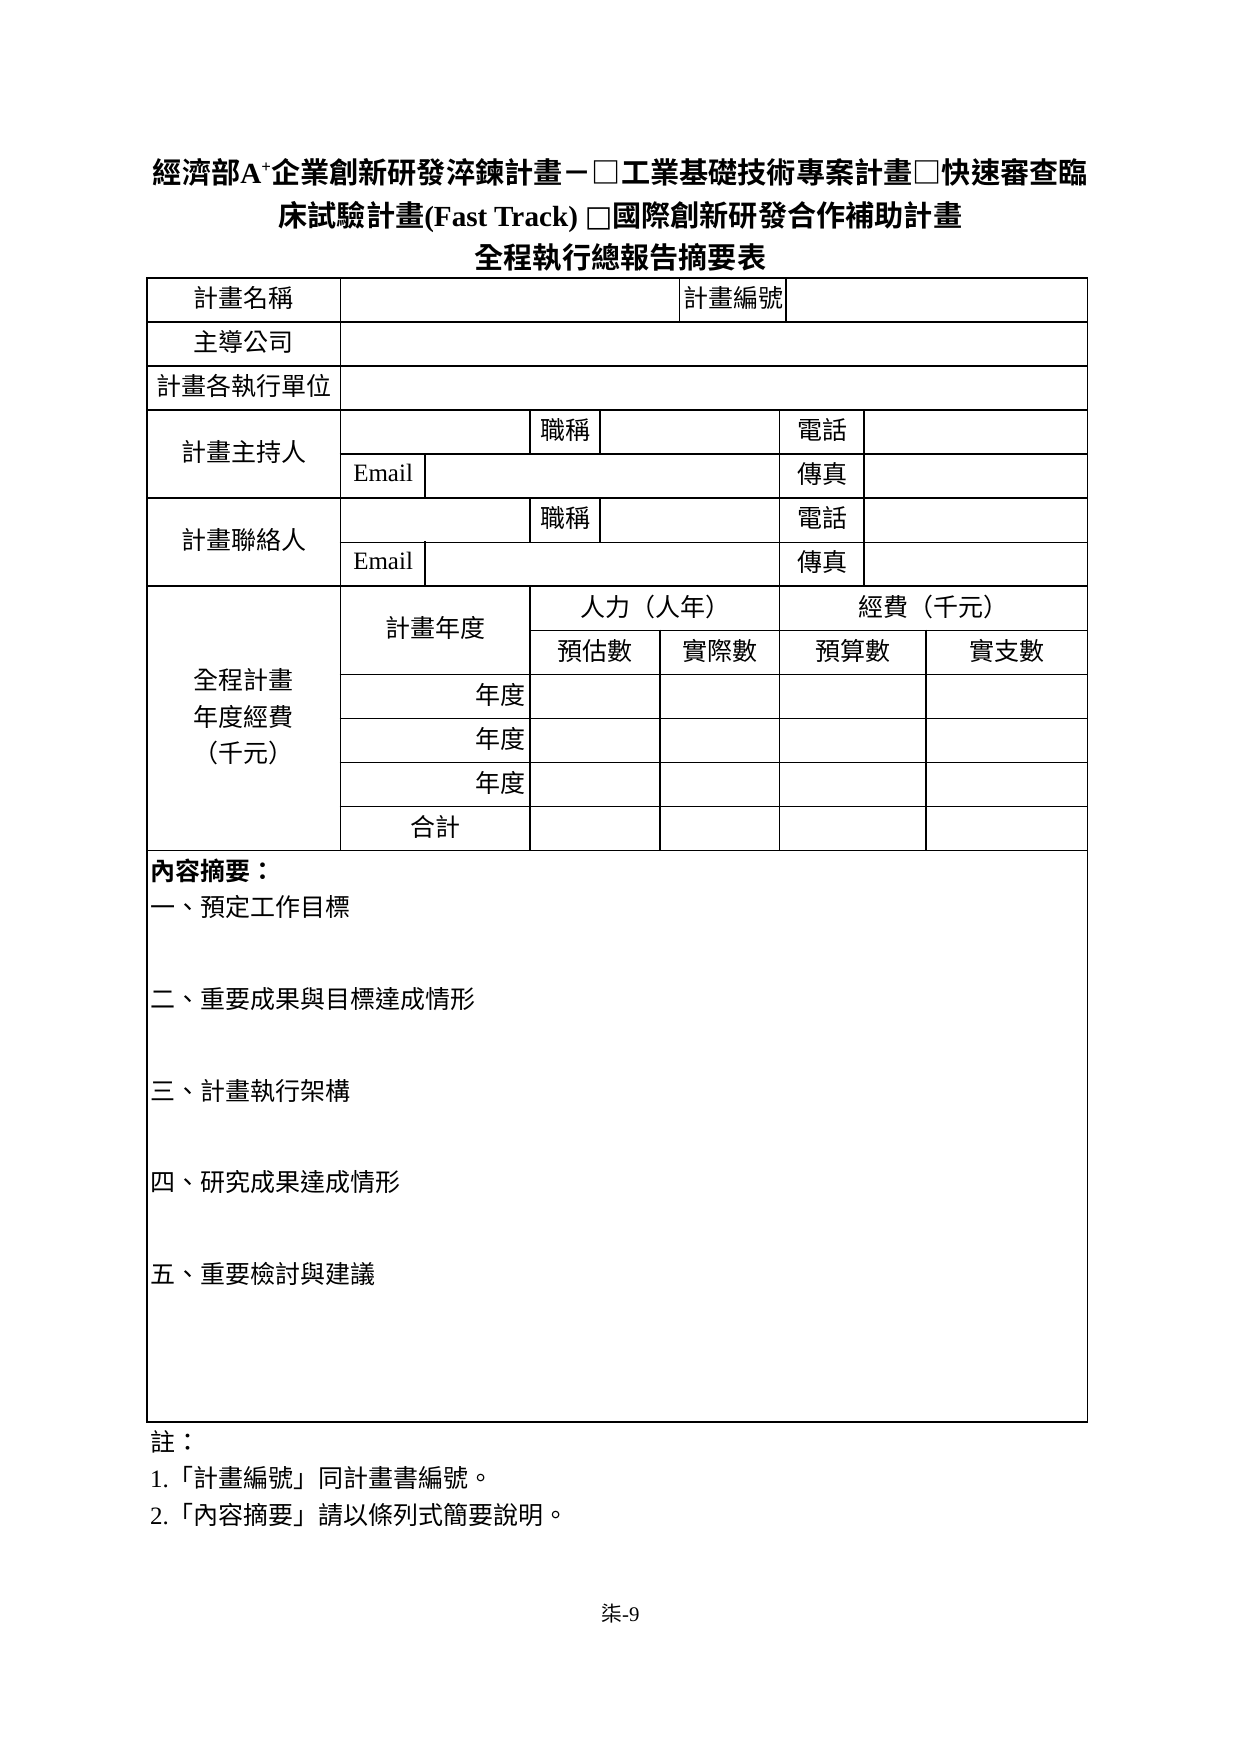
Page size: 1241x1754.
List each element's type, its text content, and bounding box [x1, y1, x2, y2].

text 全程執行總報告摘要表 [150, 235, 1090, 277]
table_cell [661, 719, 779, 762]
table_cell [780, 807, 925, 850]
table_cell [341, 499, 529, 541]
table_cell [661, 675, 779, 718]
table_cell [531, 763, 659, 806]
text 2.「內容摘要」請以條列式簡要說明。 [150, 1495, 1090, 1531]
table_cell 實支數 [927, 631, 1087, 673]
table_cell [426, 543, 779, 585]
table_cell [865, 499, 1087, 541]
table_header [341, 279, 679, 321]
table_cell [341, 411, 529, 453]
table_cell [341, 323, 1087, 365]
table_cell 主導公司 [148, 323, 340, 365]
table_cell 預估數 [531, 631, 659, 673]
table_cell [780, 719, 925, 762]
table_cell [780, 675, 925, 718]
table_cell [865, 543, 1087, 585]
text 1.「計畫編號」同計畫書編號。 [150, 1459, 1090, 1495]
table_cell 電話 [780, 499, 863, 541]
table_cell 傳真 [780, 543, 863, 585]
table_cell 年度 [341, 719, 529, 762]
table_cell [426, 455, 779, 497]
table_cell [531, 807, 659, 850]
table_cell [601, 499, 779, 541]
table_header 計畫編號 [680, 279, 785, 321]
table_header [787, 279, 1087, 321]
table_header 計畫名稱 [148, 279, 340, 321]
table_cell [927, 763, 1087, 806]
table_cell 職稱 [531, 499, 599, 541]
table_cell 全程計畫 年度經費 （千元） [148, 587, 340, 850]
table_cell [927, 807, 1087, 850]
table_cell [341, 367, 1087, 409]
table_cell [865, 411, 1087, 453]
table_cell Email [341, 543, 424, 585]
table_cell [661, 763, 779, 806]
table_cell 內容摘要： 一、預定工作目標 二、重要成果與目標達成情形 三、計畫執行架構 四、研究成果達成情形 五、重要檢討與建議 [148, 851, 1087, 1421]
table_cell [780, 763, 925, 806]
table_cell [927, 719, 1087, 762]
table_cell [601, 411, 779, 453]
table_cell 計畫聯絡人 [148, 499, 340, 585]
table_cell [531, 719, 659, 762]
table_cell Email [341, 455, 424, 497]
table_cell 年度 [341, 675, 529, 718]
table_cell 合計 [341, 807, 529, 850]
table_cell [927, 675, 1087, 718]
table_cell 電話 [780, 411, 863, 453]
table_cell 職稱 [531, 411, 599, 453]
table_cell 預算數 [780, 631, 925, 673]
table_cell 經費（千元） [780, 587, 1087, 629]
table_cell 實際數 [661, 631, 779, 673]
table_cell 人力（人年） [531, 587, 779, 629]
text 經濟部A+企業創新研發淬鍊計畫－□工業基礎技術專案計畫□快速審查臨床試驗計畫(Fast Track) □國際創新研發合作補助計畫 [150, 150, 1090, 235]
table_cell [865, 455, 1087, 497]
table_cell 計畫各執行單位 [148, 367, 340, 409]
table_cell 傳真 [780, 455, 863, 497]
table_cell [531, 675, 659, 718]
table_cell 年度 [341, 763, 529, 806]
table_cell 計畫主持人 [148, 411, 340, 497]
text 註： [150, 1423, 1090, 1459]
table_cell [661, 807, 779, 850]
table_cell 計畫年度 [341, 587, 529, 673]
